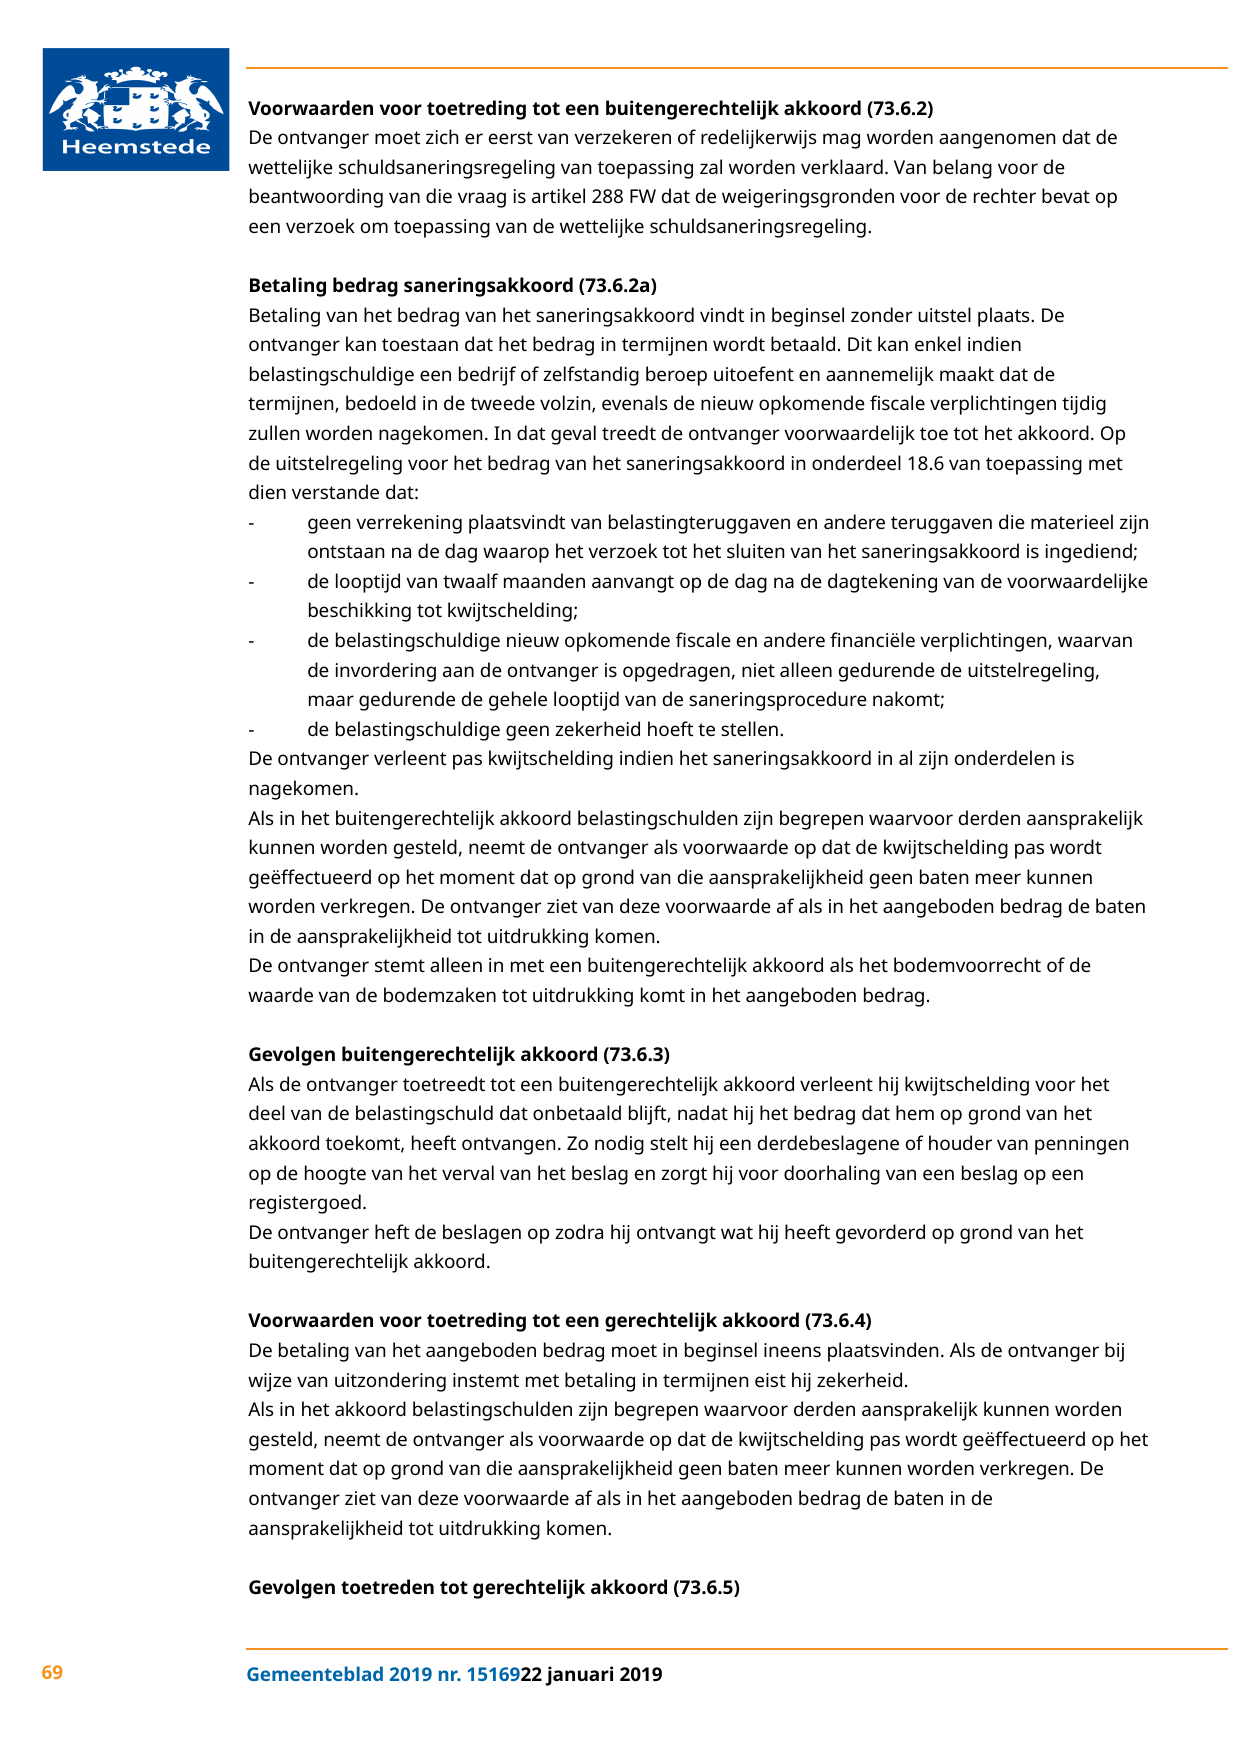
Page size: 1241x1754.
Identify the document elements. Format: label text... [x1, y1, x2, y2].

list de belastingschuldige geen zekerheid hoeft te stellen. [248, 716, 1152, 742]
text Voorwaarden voor toetreding tot een gerechtelijk akkoord (73.6.4) [248, 1308, 1152, 1333]
text De ontvanger heft de beslagen op zodra hij ontvangt wat hij heeft gevorderd op grond van het buitengerechtelijk akkoord. [248, 1219, 1152, 1274]
picture [41, 47, 231, 172]
text Betaling van het bedrag van het saneringsakkoord vindt in beginsel zonder uitstel plaats. De ontvanger kan toestaan dat het bedrag in termijnen wordt betaald. Dit kan enkel indien belastingschuldige een bedrijf of zelfstandig beroep uitoefent en aannemelijk maakt dat de termijnen, bedoeld in de tweede volzin, evenals de nieuw opkomende fiscale verplichtingen tijdig zullen worden nagekomen. In dat geval treedt de ontvanger voorwaardelijk toe tot het akkoord. Op de uitstelregeling voor het bedrag van het saneringsakkoord in onderdeel 18.6 van toepassing met dien verstande dat: [248, 302, 1152, 505]
text De betaling van het aangeboden bedrag moet in beginsel ineens plaatsvinden. Als de ontvanger bij wijze van uitzondering instemt met betaling in termijnen eist hij zekerheid. [248, 1337, 1152, 1393]
list de looptijd van twaalf maanden aanvangt op de dag na de dagtekening van de voorwaardelijke beschikking tot kwijtschelding; [248, 568, 1152, 623]
list de belastingschuldige nieuw opkomende fiscale en andere financiële verplichtingen, waarvan de invordering aan de ontvanger is opgedragen, niet alleen gedurende de uitstelregeling, maar gedurende de gehele looptijd van de saneringsprocedure nakomt; [248, 627, 1152, 712]
text Betaling bedrag saneringsakkoord (73.6.2a) [248, 272, 1152, 298]
list geen verrekening plaatsvindt van belastingteruggaven en andere teruggaven die materieel zijn ontstaan na de dag waarop het verzoek tot het sluiten van het saneringsakkoord is ingediend; [248, 509, 1152, 564]
text Als in het buitengerechtelijk akkoord belastingschulden zijn begrepen waarvoor derden aansprakelijk kunnen worden gesteld, neemt de ontvanger als voorwaarde op dat de kwijtschelding pas wordt geëffectueerd op het moment dat op grond van die aansprakelijkheid geen baten meer kunnen worden verkregen. De ontvanger ziet van deze voorwaarde af als in het aangeboden bedrag de baten in de aansprakelijkheid tot uitdrukking komen. [248, 805, 1152, 949]
text Voorwaarden voor toetreding tot een buitengerechtelijk akkoord (73.6.2) [248, 95, 1152, 121]
text Gevolgen buitengerechtelijk akkoord (73.6.3) [248, 1041, 1152, 1067]
text De ontvanger verleent pas kwijtschelding indien het saneringsakkoord in al zijn onderdelen is nagekomen. [248, 746, 1152, 801]
text Als in het akkoord belastingschulden zijn begrepen waarvoor derden aansprakelijk kunnen worden gesteld, neemt de ontvanger als voorwaarde op dat de kwijtschelding pas wordt geëffectueerd op het moment dat op grond van die aansprakelijkheid geen baten meer kunnen worden verkregen. De ontvanger ziet van deze voorwaarde af als in het aangeboden bedrag de baten in de aansprakelijkheid tot uitdrukking komen. [248, 1396, 1152, 1541]
text De ontvanger stemt alleen in met een buitengerechtelijk akkoord als het bodemvoorrecht of de waarde van de bodemzaken tot uitdrukking komt in het aangeboden bedrag. [248, 953, 1152, 1008]
text Gevolgen toetreden tot gerechtelijk akkoord (73.6.5) [248, 1574, 1152, 1600]
text Als de ontvanger toetreedt tot een buitengerechtelijk akkoord verleent hij kwijtschelding voor het deel van de belastingschuld dat onbetaald blijft, nadat hij het bedrag dat hem op grond van het akkoord toekomt, heeft ontvangen. Zo nodig stelt hij een derdebeslagene of houder van penningen op de hoogte van het verval van het beslag en zorgt hij voor doorhaling van een beslag op een registergoed. [248, 1071, 1152, 1215]
text De ontvanger moet zich er eerst van verzekeren of redelijkerwijs mag worden aangenomen dat de wettelijke schuldsaneringsregeling van toepassing zal worden verklaard. Van belang voor de beantwoording van die vraag is artikel 288 FW dat de weigeringsgronden voor de rechter bevat op een verzoek om toepassing van de wettelijke schuldsaneringsregeling. [248, 124, 1152, 239]
